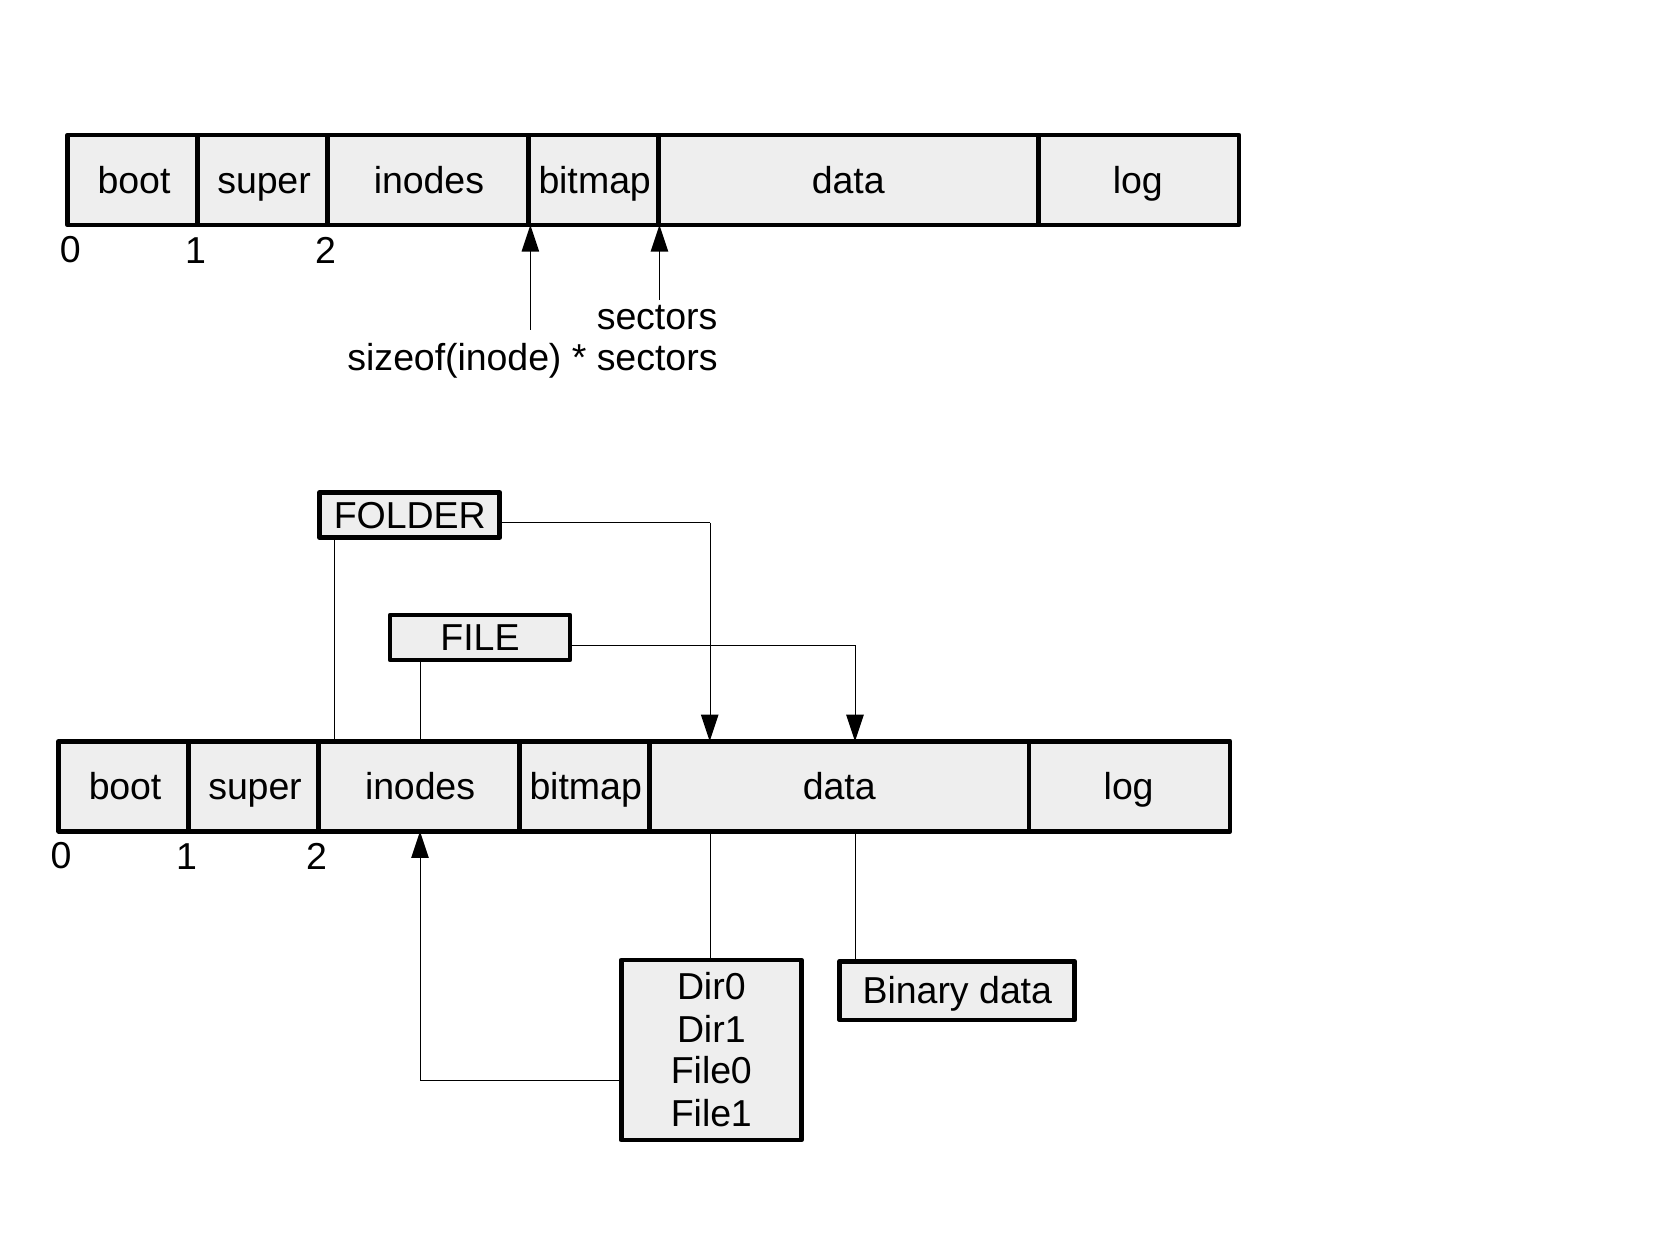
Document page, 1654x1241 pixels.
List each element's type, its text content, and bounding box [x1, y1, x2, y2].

text_box inodes [318, 741, 519, 832]
text_box bitmap [519, 741, 649, 832]
text_box 0 [45, 220, 96, 278]
text_box sizeof(inode) * sectors [332, 329, 733, 387]
text_box data [649, 741, 1030, 832]
text_box log [1030, 741, 1231, 832]
text_box log [1039, 135, 1240, 226]
text_box super [188, 741, 318, 832]
text_box data [658, 135, 1039, 226]
text_box 0 [35, 827, 87, 884]
text_box Binary data [839, 961, 1075, 1021]
text_box 1 [161, 828, 212, 886]
text_box FOLDER [319, 492, 500, 538]
text_box boot [58, 741, 188, 832]
text_box boot [67, 135, 197, 226]
text_box bitmap [528, 135, 658, 226]
text_box sectors [582, 288, 733, 346]
text_box Dir0 Dir1 File0 File1 [621, 960, 802, 1141]
text_box 2 [300, 221, 351, 279]
text_box FILE [390, 615, 571, 661]
text_box inodes [327, 135, 528, 226]
text_box 1 [170, 221, 221, 279]
text_box 2 [291, 828, 342, 886]
text_box super [197, 135, 327, 226]
